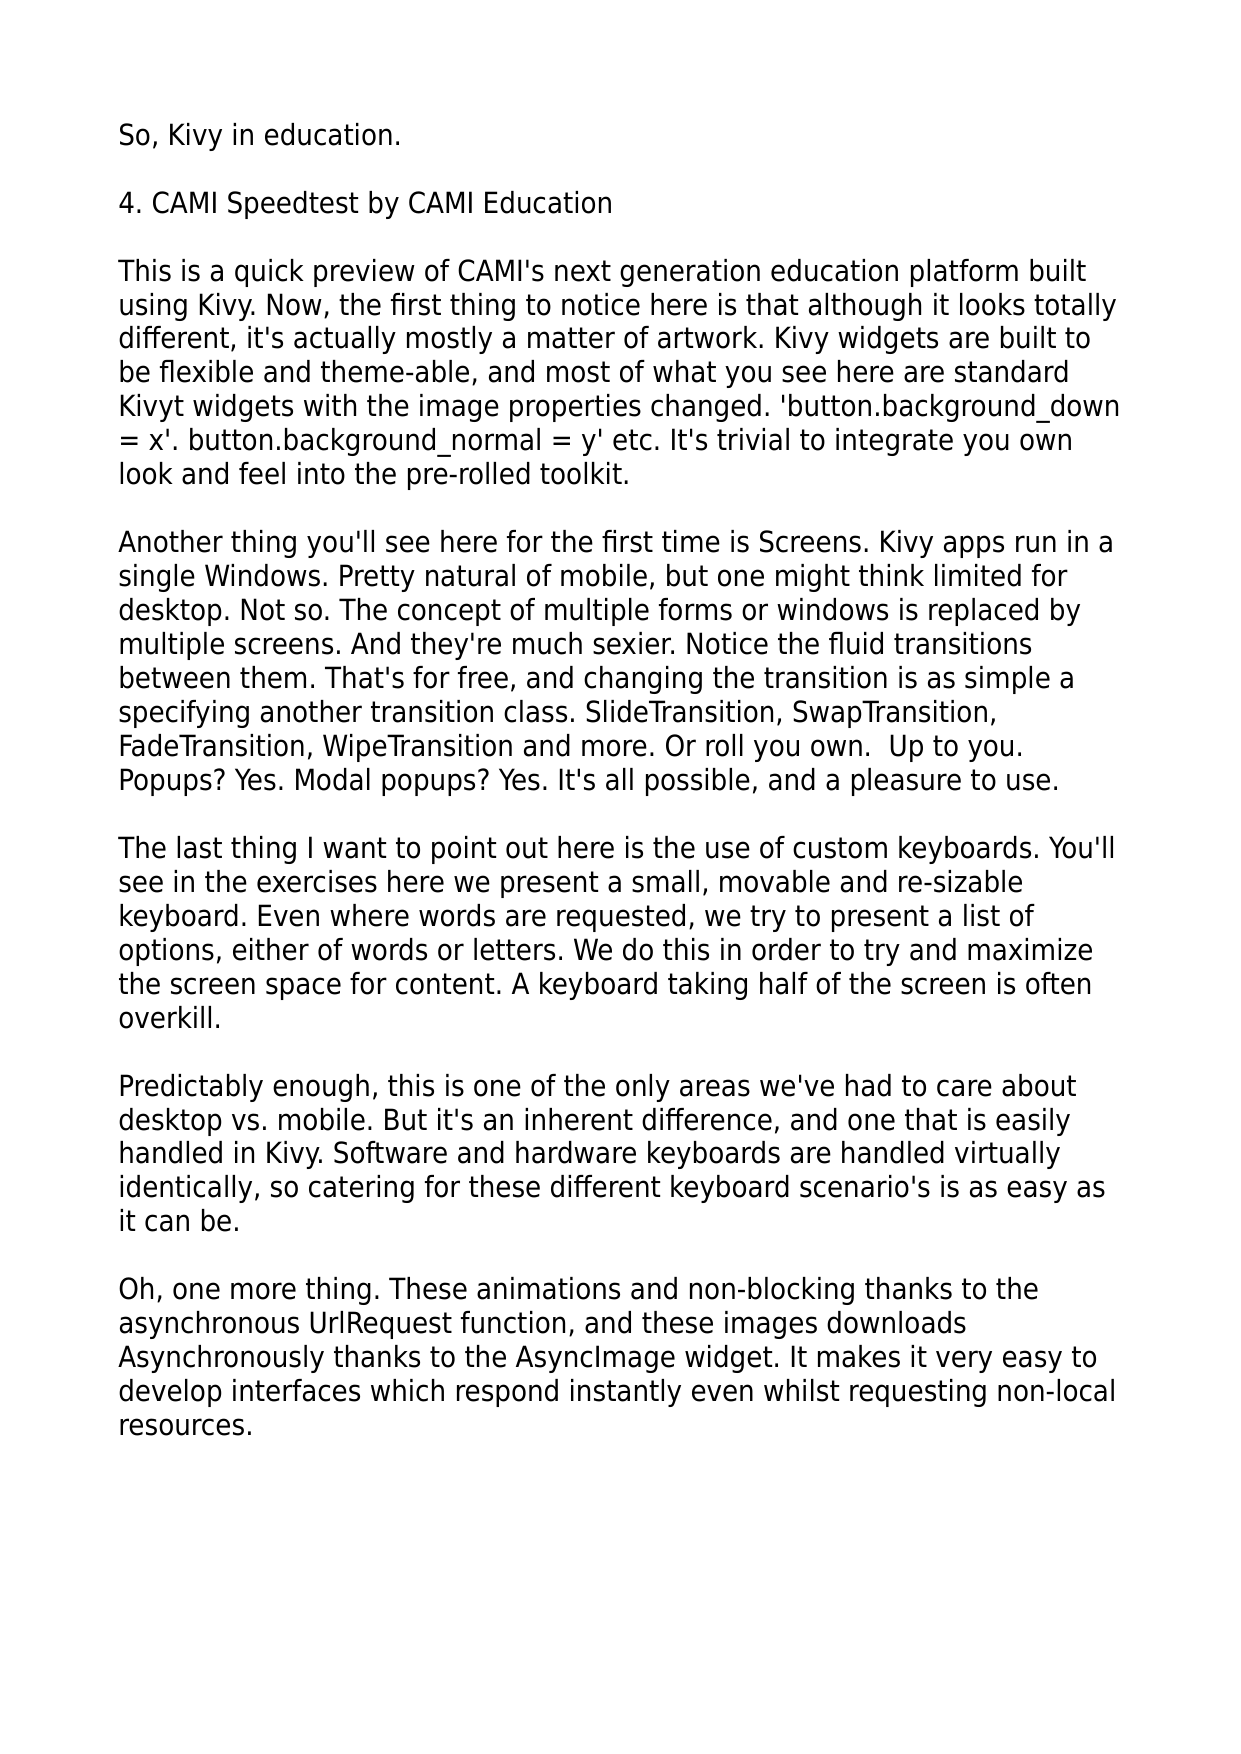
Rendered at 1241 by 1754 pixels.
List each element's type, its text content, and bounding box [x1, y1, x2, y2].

text Another thing you'll see here for the first time is Screens. Kivy apps run in a single Windows. Pretty natural of mobile, but one might think limited for desktop. Not so. The concept of multiple forms or windows is replaced by multiple screens. And they're much sexier. Notice the fluid transitions between them. That's for free, and changing the transition is as simple a specifying another transition class. SlideTransition, SwapTransition, FadeTransition, WipeTransition and more. Or roll you own. Up to you. Popups? Yes. Modal popups? Yes. It's all possible, and a pleasure to use. [118, 526, 1122, 797]
text Predictably enough, this is one of the only areas we've had to care about desktop vs. mobile. But it's an inherent difference, and one that is easily handled in Kivy. Software and hardware keyboards are handled virtually identically, so catering for these different keyboard scenario's is as easy as it can be. [118, 1069, 1122, 1239]
text This is a quick preview of CAMI's next generation education platform built using Kivy. Now, the first thing to notice here is that although it looks totally different, it's actually mostly a matter of artwork. Kivy widgets are built to be flexible and theme-able, and most of what you see here are standard Kivyt widgets with the image properties changed. 'button.background_down = x'. button.background_normal = y' etc. It's trivial to integrate you own look and feel into the pre-rolled toolkit. [118, 254, 1122, 492]
text The last thing I want to point out here is the use of custom keyboards. You'll see in the exercises here we present a small, movable and re-sizable keyboard. Even where words are requested, we try to present a list of options, either of words or letters. We do this in order to try and maximize the screen space for content. A keyboard taking half of the screen is often overkill. [118, 831, 1122, 1035]
text So, Kivy in education. [118, 118, 1122, 152]
text 4. CAMI Speedtest by CAMI Education [118, 186, 1122, 220]
text Oh, one more thing. These animations and non-blocking thanks to the asynchronous UrlRequest function, and these images downloads Asynchronously thanks to the AsyncImage widget. It makes it very easy to develop interfaces which respond instantly even whilst requesting non-local resources. [118, 1273, 1122, 1442]
